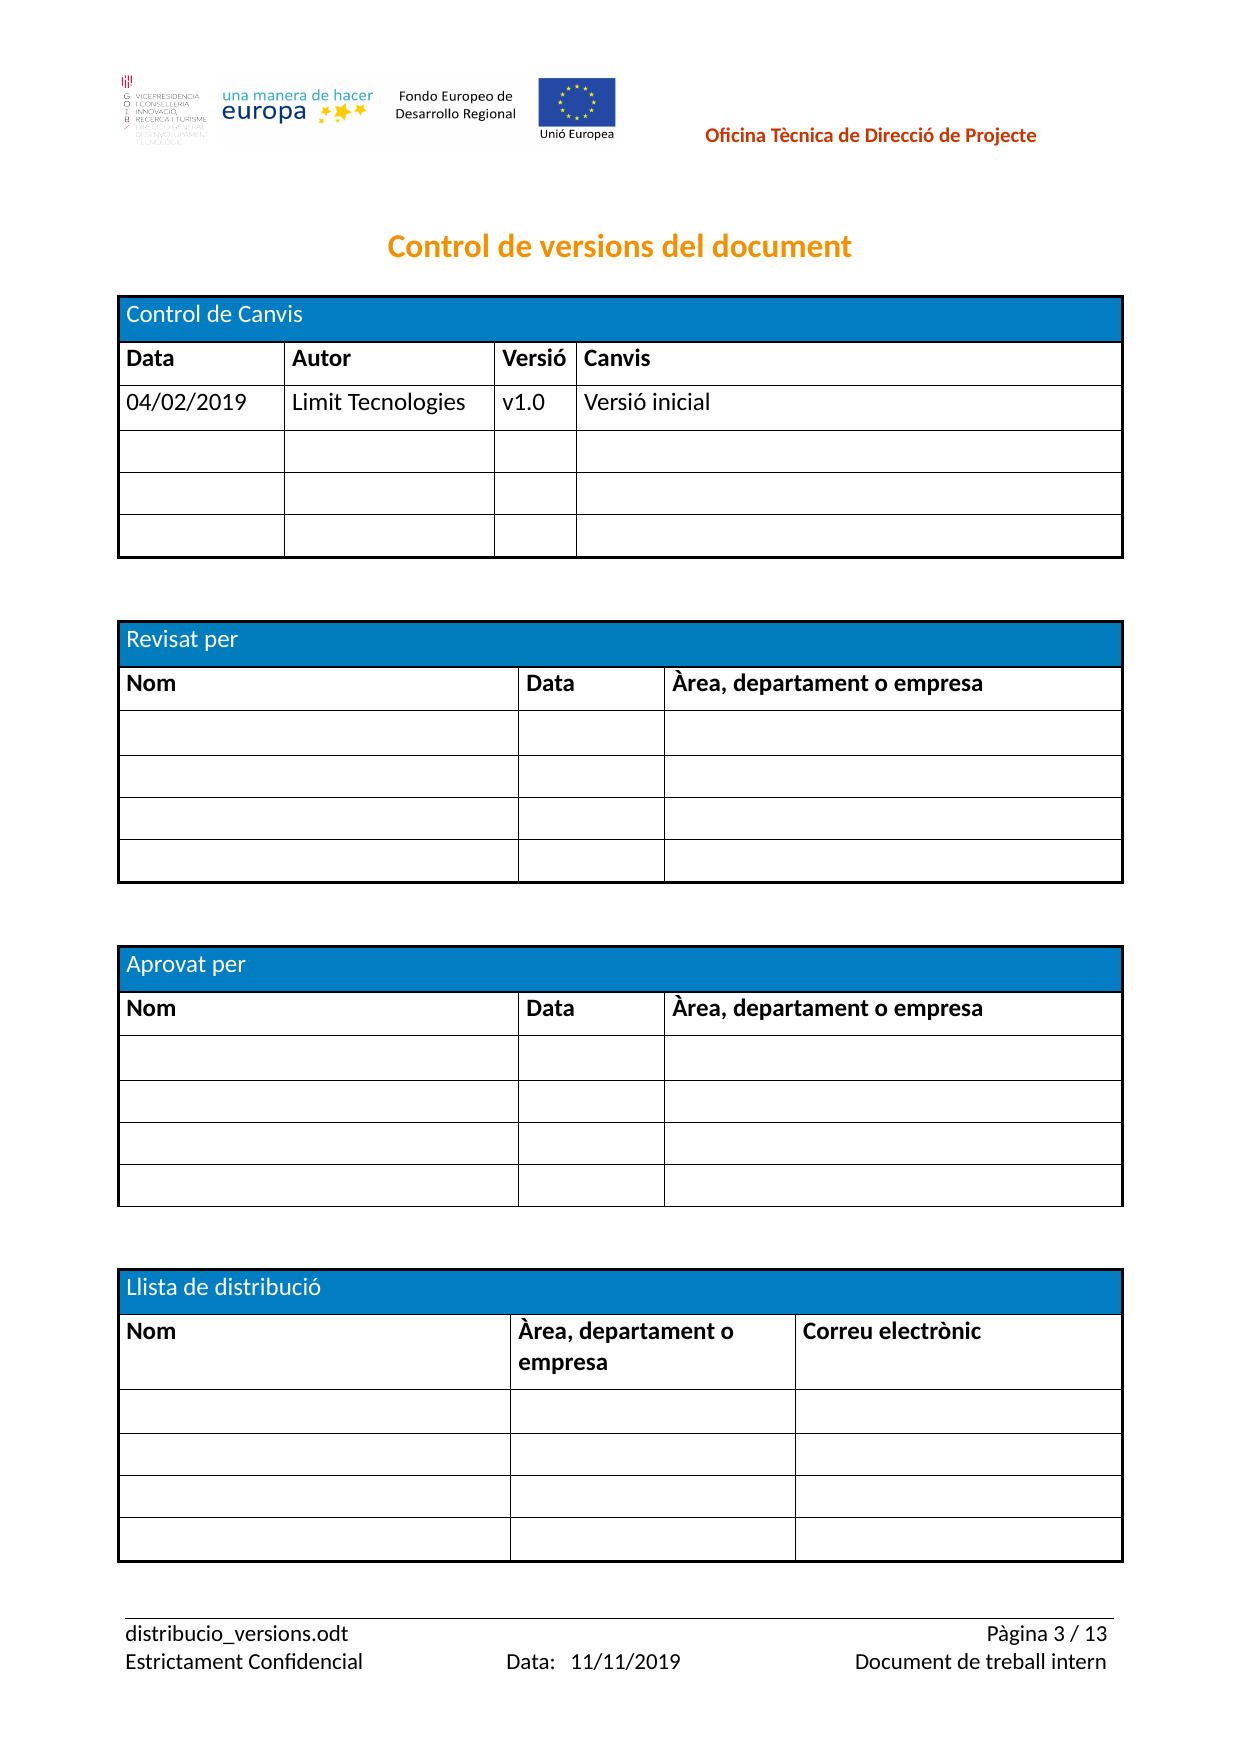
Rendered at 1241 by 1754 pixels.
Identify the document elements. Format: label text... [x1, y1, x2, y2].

table_cell Correu electrònic [796, 1315, 1121, 1389]
table_header Aprovat per [120, 948, 1121, 991]
table_cell [120, 1476, 510, 1517]
table_cell Versió [495, 343, 576, 385]
table_cell Limit Tecnologies [285, 386, 494, 429]
table_cell [511, 1390, 795, 1433]
table_cell Canvis [577, 343, 1121, 385]
table_cell [511, 1476, 795, 1517]
table_cell Data [519, 993, 664, 1035]
table_cell [511, 1434, 795, 1475]
table_cell [519, 1165, 664, 1206]
table_cell [796, 1434, 1121, 1475]
table_cell [120, 1036, 518, 1079]
table_cell [495, 431, 576, 472]
table_cell [665, 1165, 1121, 1206]
table_cell [495, 473, 576, 514]
table_cell Versió inicial [577, 386, 1121, 429]
table_cell [519, 1081, 664, 1122]
table_header Revisat per [120, 623, 1121, 666]
table_cell [120, 756, 518, 797]
table_cell [519, 798, 664, 839]
table_cell [120, 1390, 510, 1433]
table_cell [577, 515, 1121, 556]
table_cell [120, 840, 518, 881]
subtitle Control de versions del document [118, 225, 1122, 266]
table_cell [120, 1165, 518, 1206]
table_header Control de Canvis [120, 298, 1121, 341]
table_cell Autor [285, 343, 494, 385]
table_cell [519, 756, 664, 797]
table_cell v1.0 [495, 386, 576, 429]
table_cell [120, 1081, 518, 1122]
table_cell [665, 840, 1121, 881]
table_cell [665, 798, 1121, 839]
table_cell [120, 515, 284, 556]
table_cell [665, 1081, 1121, 1122]
table_cell [796, 1390, 1121, 1433]
table_cell Nom [120, 993, 518, 1035]
table_cell [796, 1518, 1121, 1559]
table_cell [511, 1518, 795, 1559]
table_cell [120, 1123, 518, 1164]
table_cell [796, 1476, 1121, 1517]
picture [219, 73, 621, 147]
picture [118, 73, 213, 147]
table_cell [519, 1123, 664, 1164]
table_header Llista de distribució [120, 1271, 1121, 1314]
table_cell [519, 1036, 664, 1079]
table_cell Àrea, departament o empresa [511, 1315, 795, 1389]
table_cell [577, 431, 1121, 472]
table_cell [665, 756, 1121, 797]
table_cell [120, 1434, 510, 1475]
table_cell [665, 1123, 1121, 1164]
table_cell Data [519, 668, 664, 710]
table_cell [120, 1518, 510, 1559]
table_cell Àrea, departament o empresa [665, 668, 1121, 710]
table_cell Data [120, 343, 284, 385]
table_cell Àrea, departament o empresa [665, 993, 1121, 1035]
table_cell [120, 473, 284, 514]
table_cell Nom [120, 668, 518, 710]
table_cell [519, 840, 664, 881]
table_cell [495, 515, 576, 556]
table_cell Nom [120, 1315, 510, 1389]
table_cell 04/02/2019 [120, 386, 284, 429]
table_cell [120, 431, 284, 472]
table_cell [285, 431, 494, 472]
table_cell [665, 711, 1121, 754]
table_cell [665, 1036, 1121, 1079]
table_cell [120, 798, 518, 839]
table_cell [577, 473, 1121, 514]
table_cell [120, 711, 518, 754]
table_cell [285, 473, 494, 514]
table_cell [285, 515, 494, 556]
table_cell [519, 711, 664, 754]
